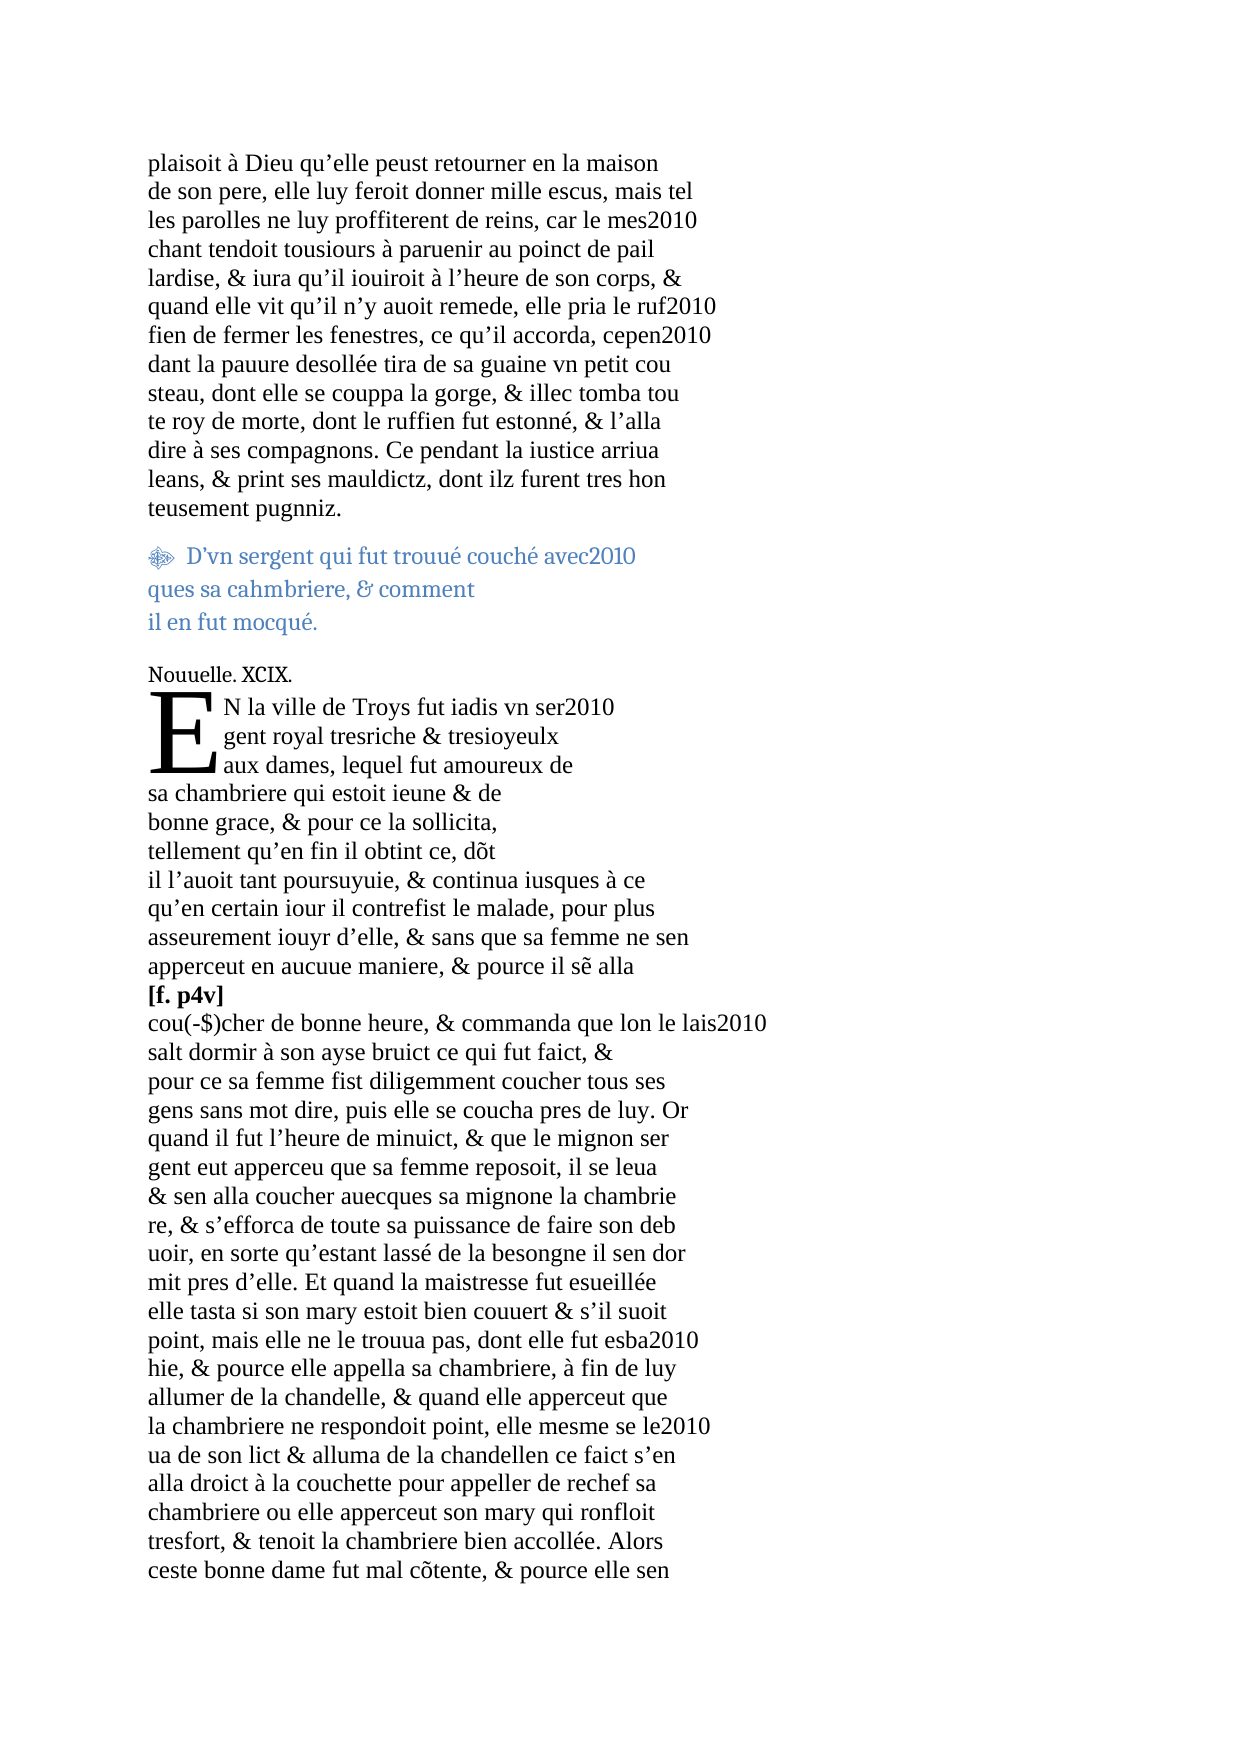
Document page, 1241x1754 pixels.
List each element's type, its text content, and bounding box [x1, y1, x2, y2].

text plaisoit à Dieu qu’elle peust retourner en la maison de son pere, elle luy feroit donner mille escus, mais tel les parolles ne luy proffiterent de reins, car le mes2010 chant tendoit tousiours à paruenir au poinct de pail lardise, & iura qu’il iouiroit à l’heure de son corps, & quand elle vit qu’il n’y auoit remede, elle pria le ruf2010 fien de fermer les fenestres, ce qu’il accorda, cepen2010 dant la pauure desollée tira de sa guaine vn petit cou steau, dont elle se couppa la gorge, & illec tomba tou te roy de morte, dont le ruffien fut estonné, & l’alla dire à ses compagnons. Ce pendant la iustice arriua leans, & print ses mauldictz, dont ilz furent tres hon teusement pugnniz. [148, 148, 1093, 521]
subtitle ❧ D’vn sergent qui fut trouué couché avec2010 ques sa cahmbriere, & comment il en fut mocqué. [148, 542, 1093, 637]
text EN la ville de Troys fut iadis vn ser2010 gent royal tresriche & tresioyeulx aux dames, lequel fut amoureux de sa chambriere qui estoit ieune & de bonne grace, & pour ce la sollicita, tellement qu’en fin il obtint ce, dõt il l’auoit tant poursuyuie, & continua iusques à ce qu’en certain iour il contrefist le malade, pour plus asseurement iouyr d’elle, & sans que sa femme ne sen apperceut en aucuue maniere, & pource il sẽ alla [f. p4v] cou(-$)cher de bonne heure, & commanda que lon le lais2010 salt dormir à son ayse bruict ce qui fut faict, & pour ce sa femme fist diligemment coucher tous ses gens sans mot dire, puis elle se coucha pres de luy. Or quand il fut l’heure de minuict, & que le mignon ser gent eut apperceu que sa femme reposoit, il se leua & sen alla coucher auecques sa mignone la chambrie re, & s’efforca de toute sa puissance de faire son deb uoir, en sorte qu’estant lassé de la besongne il sen dor mit pres d’elle. Et quand la maistresse fut esueillée elle tasta si son mary estoit bien couuert & s’il suoit point, mais elle ne le trouua pas, dont elle fut esba2010 hie, & pource elle appella sa chambriere, à fin de luy allumer de la chandelle, & quand elle apperceut que la chambriere ne respondoit point, elle mesme se le2010 ua de son lict & alluma de la chandellen ce faict s’en alla droict à la couchette pour appeller de rechef sa chambriere ou elle apperceut son mary qui ronfloit tresfort, & tenoit la chambriere bien accollée. Alors ceste bonne dame fut mal cõtente, & pource elle sen [148, 692, 1093, 1583]
subtitle Nouuelle. XCIX. [148, 662, 1093, 688]
